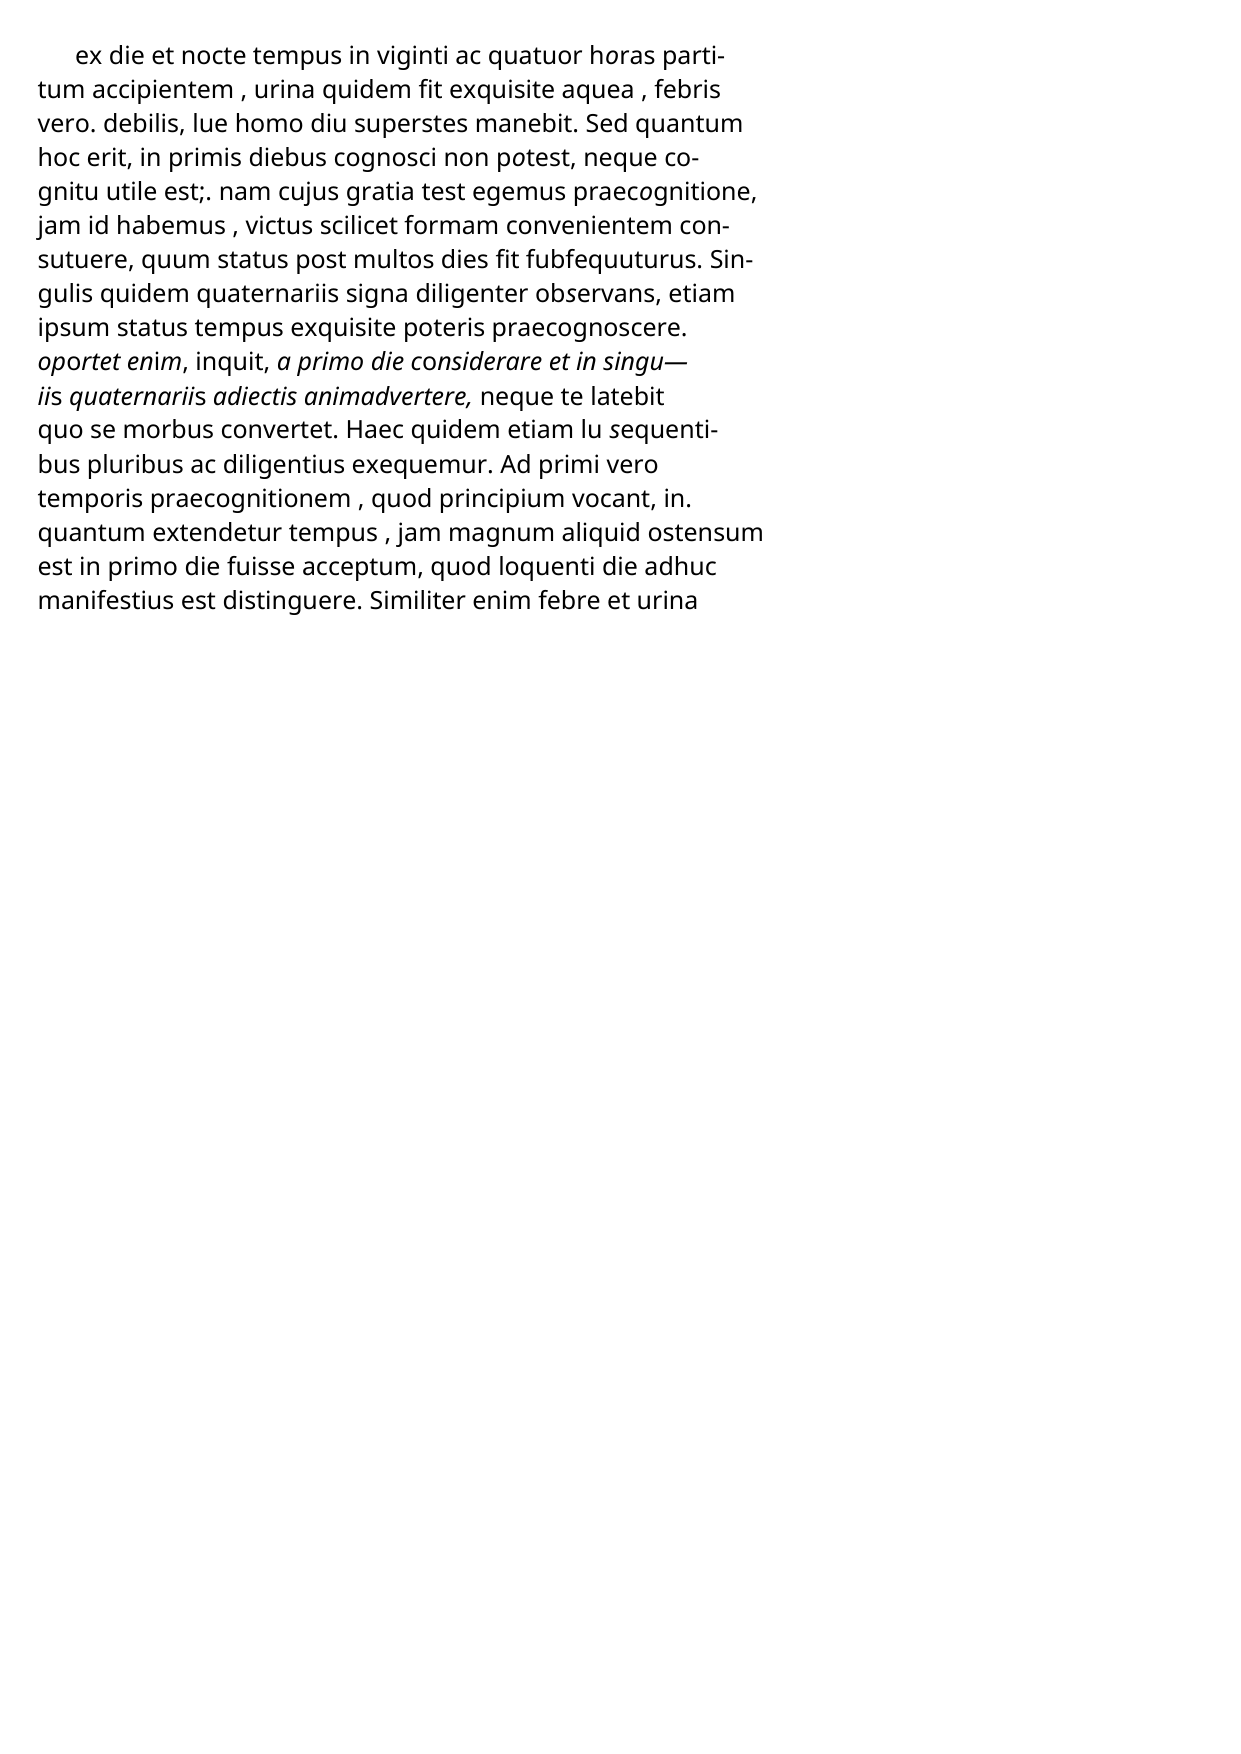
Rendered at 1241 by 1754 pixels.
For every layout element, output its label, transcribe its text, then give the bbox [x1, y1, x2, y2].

text ex die et nocte tempus in viginti ac quatuor horas parti- tum accipientem , urina quidem fit exquisite aquea , febris vero. debilis, lue homo diu superstes manebit. Sed quantum hoc erit, in primis diebus cognosci non potest, neque co- gnitu utile est;. nam cujus gratia test egemus praecognitione, jam id habemus , victus scilicet formam convenientem con- sutuere, quum status post multos dies fit fubfequuturus. Sin- gulis quidem quaternariis signa diligenter observans, etiam ipsum status tempus exquisite poteris praecognoscere. oportet enim, inquit, a primo die considerare et in singu— iis quaternariis adiectis animadvertere, neque te latebit quo se morbus convertet. Haec quidem etiam lu sequenti- bus pluribus ac diligentius exequemur. Ad primi vero temporis praecognitionem , quod principium vocant, in. quantum extendetur tempus , jam magnum aliquid ostensum est in primo die fuisse acceptum, quod loquenti die adhuc manifestius est distinguere. Similiter enim febre et urina [37, 37, 1203, 617]
